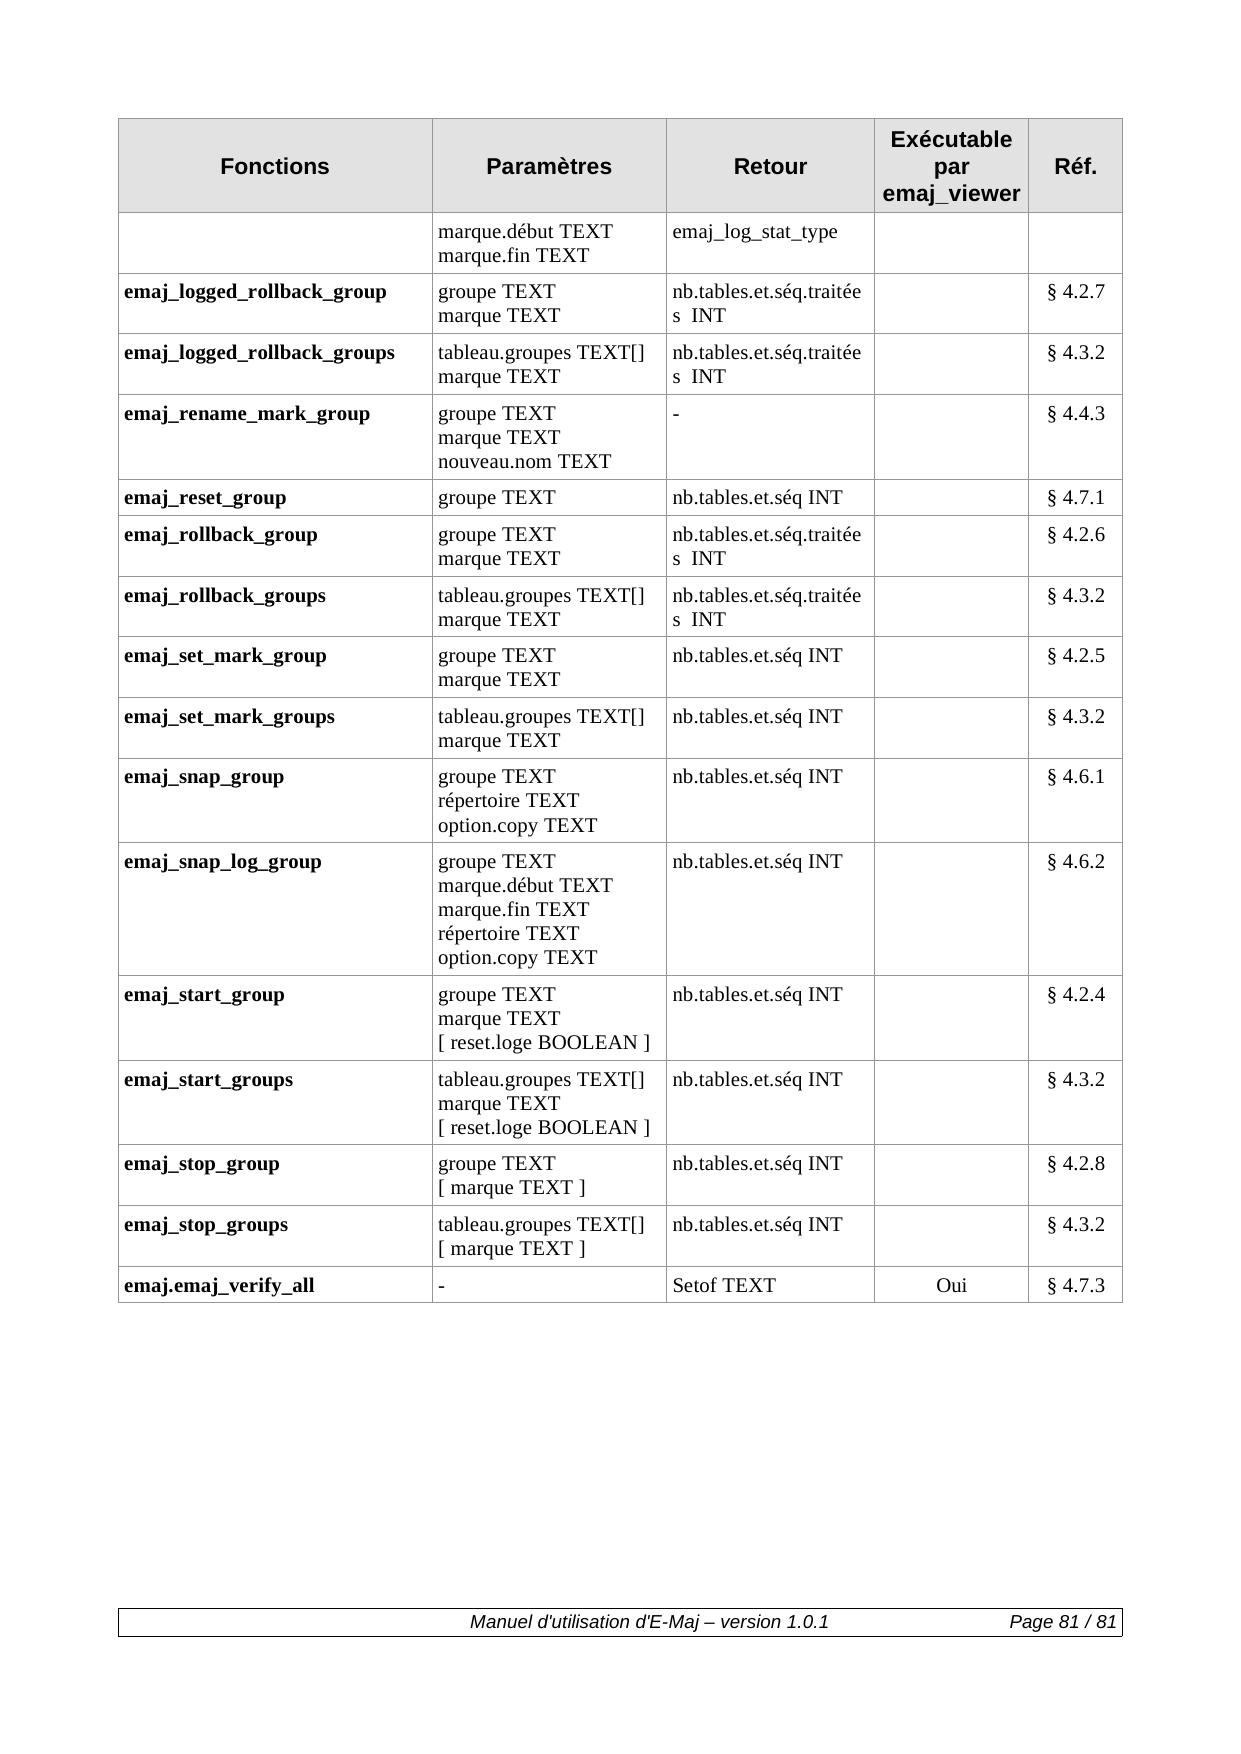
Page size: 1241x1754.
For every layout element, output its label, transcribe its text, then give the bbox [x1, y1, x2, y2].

table_cell § 4.6.1 [1029, 759, 1122, 842]
table_cell [875, 759, 1028, 842]
table_cell emaj_stop_group [119, 1145, 432, 1205]
table_cell [875, 577, 1028, 636]
table_cell emaj_set_mark_group [119, 637, 432, 697]
table_cell § 4.6.2 [1029, 843, 1122, 975]
table_cell nb.tables.et.séq INT [667, 698, 874, 757]
table_cell § 4.2.5 [1029, 637, 1122, 697]
table_cell [875, 637, 1028, 697]
table_cell § 4.2.4 [1029, 976, 1122, 1060]
table_cell nb.tables.et.séq INT [667, 1061, 874, 1144]
table_cell groupe TEXT marque.début TEXT marque.fin TEXT répertoire TEXT option.copy TEXT [433, 843, 666, 975]
table_cell § 4.2.8 [1029, 1145, 1122, 1205]
table_cell emaj_set_mark_groups [119, 698, 432, 757]
table_cell tableau.groupes TEXT[] [ marque TEXT ] [433, 1206, 666, 1266]
table_cell Setof TEXT [667, 1267, 874, 1302]
table_cell emaj_snap_log_group [119, 843, 432, 975]
table_cell [875, 516, 1028, 576]
table_cell groupe TEXT répertoire TEXT option.copy TEXT [433, 759, 666, 842]
table_cell [875, 334, 1028, 394]
table_cell nb.tables.et.séq INT [667, 759, 874, 842]
table_cell [875, 1061, 1028, 1144]
table_cell nb.tables.et.séq INT [667, 1206, 874, 1266]
table_cell [875, 1206, 1028, 1266]
table_cell groupe TEXT marque TEXT [433, 516, 666, 576]
table_header Réf. [1029, 119, 1122, 212]
table_cell [875, 698, 1028, 757]
table_cell tableau.groupes TEXT[] marque TEXT [433, 577, 666, 636]
table_cell marque.début TEXT marque.fin TEXT [433, 213, 666, 272]
table_cell groupe TEXT [ marque TEXT ] [433, 1145, 666, 1205]
table_cell § 4.3.2 [1029, 1206, 1122, 1266]
table_cell nb.tables.et.séq INT [667, 480, 874, 515]
table_cell nb.tables.et.séq.traitées INT [667, 516, 874, 576]
table_cell groupe TEXT marque TEXT [433, 637, 666, 697]
table_cell emaj_stop_groups [119, 1206, 432, 1266]
table_cell emaj_log_stat_type [667, 213, 874, 272]
table_cell emaj_start_group [119, 976, 432, 1060]
table_cell § 4.3.2 [1029, 577, 1122, 636]
table_cell emaj_rollback_group [119, 516, 432, 576]
table_cell [875, 274, 1028, 333]
table_cell § 4.4.3 [1029, 395, 1122, 478]
table_cell [875, 213, 1028, 272]
table_cell § 4.2.6 [1029, 516, 1122, 576]
table_cell nb.tables.et.séq.traitées INT [667, 274, 874, 333]
table_cell groupe TEXT marque TEXT nouveau.nom TEXT [433, 395, 666, 478]
table_cell nb.tables.et.séq.traitées INT [667, 334, 874, 394]
table_cell tableau.groupes TEXT[] marque TEXT [433, 334, 666, 394]
table_cell emaj_logged_rollback_group [119, 274, 432, 333]
table_cell § 4.3.2 [1029, 334, 1122, 394]
table_cell tableau.groupes TEXT[] marque TEXT [433, 698, 666, 757]
table_cell nb.tables.et.séq.traitées INT [667, 577, 874, 636]
table_cell emaj.emaj_verify_all [119, 1267, 432, 1302]
table_cell nb.tables.et.séq INT [667, 637, 874, 697]
table_cell nb.tables.et.séq INT [667, 843, 874, 975]
table_cell § 4.3.2 [1029, 1061, 1122, 1144]
table_cell emaj_rename_mark_group [119, 395, 432, 478]
table_cell [875, 480, 1028, 515]
table_cell emaj_start_groups [119, 1061, 432, 1144]
table_cell Oui [875, 1267, 1028, 1302]
table_cell groupe TEXT marque TEXT [ reset.loge BOOLEAN ] [433, 976, 666, 1060]
table_cell groupe TEXT marque TEXT [433, 274, 666, 333]
table_cell § 4.3.2 [1029, 698, 1122, 757]
table_cell [1029, 213, 1122, 272]
table_cell nb.tables.et.séq INT [667, 1145, 874, 1205]
table_cell emaj_rollback_groups [119, 577, 432, 636]
table_cell - [667, 395, 874, 478]
table_cell emaj_logged_rollback_groups [119, 334, 432, 394]
table_cell emaj_reset_group [119, 480, 432, 515]
table_cell groupe TEXT [433, 480, 666, 515]
table_cell § 4.7.3 [1029, 1267, 1122, 1302]
table_cell § 4.2.7 [1029, 274, 1122, 333]
table_cell [875, 976, 1028, 1060]
table_header Exécutable par emaj_viewer [875, 119, 1028, 212]
table_cell - [433, 1267, 666, 1302]
table_cell [875, 843, 1028, 975]
table_cell [875, 395, 1028, 478]
table_cell tableau.groupes TEXT[] marque TEXT [ reset.loge BOOLEAN ] [433, 1061, 666, 1144]
table_cell [875, 1145, 1028, 1205]
table_cell § 4.7.1 [1029, 480, 1122, 515]
table_header Fonctions [119, 119, 432, 212]
table_cell emaj_snap_group [119, 759, 432, 842]
table_header Paramètres [433, 119, 666, 212]
table_cell nb.tables.et.séq INT [667, 976, 874, 1060]
table_header Retour [667, 119, 874, 212]
table_cell [119, 213, 432, 272]
